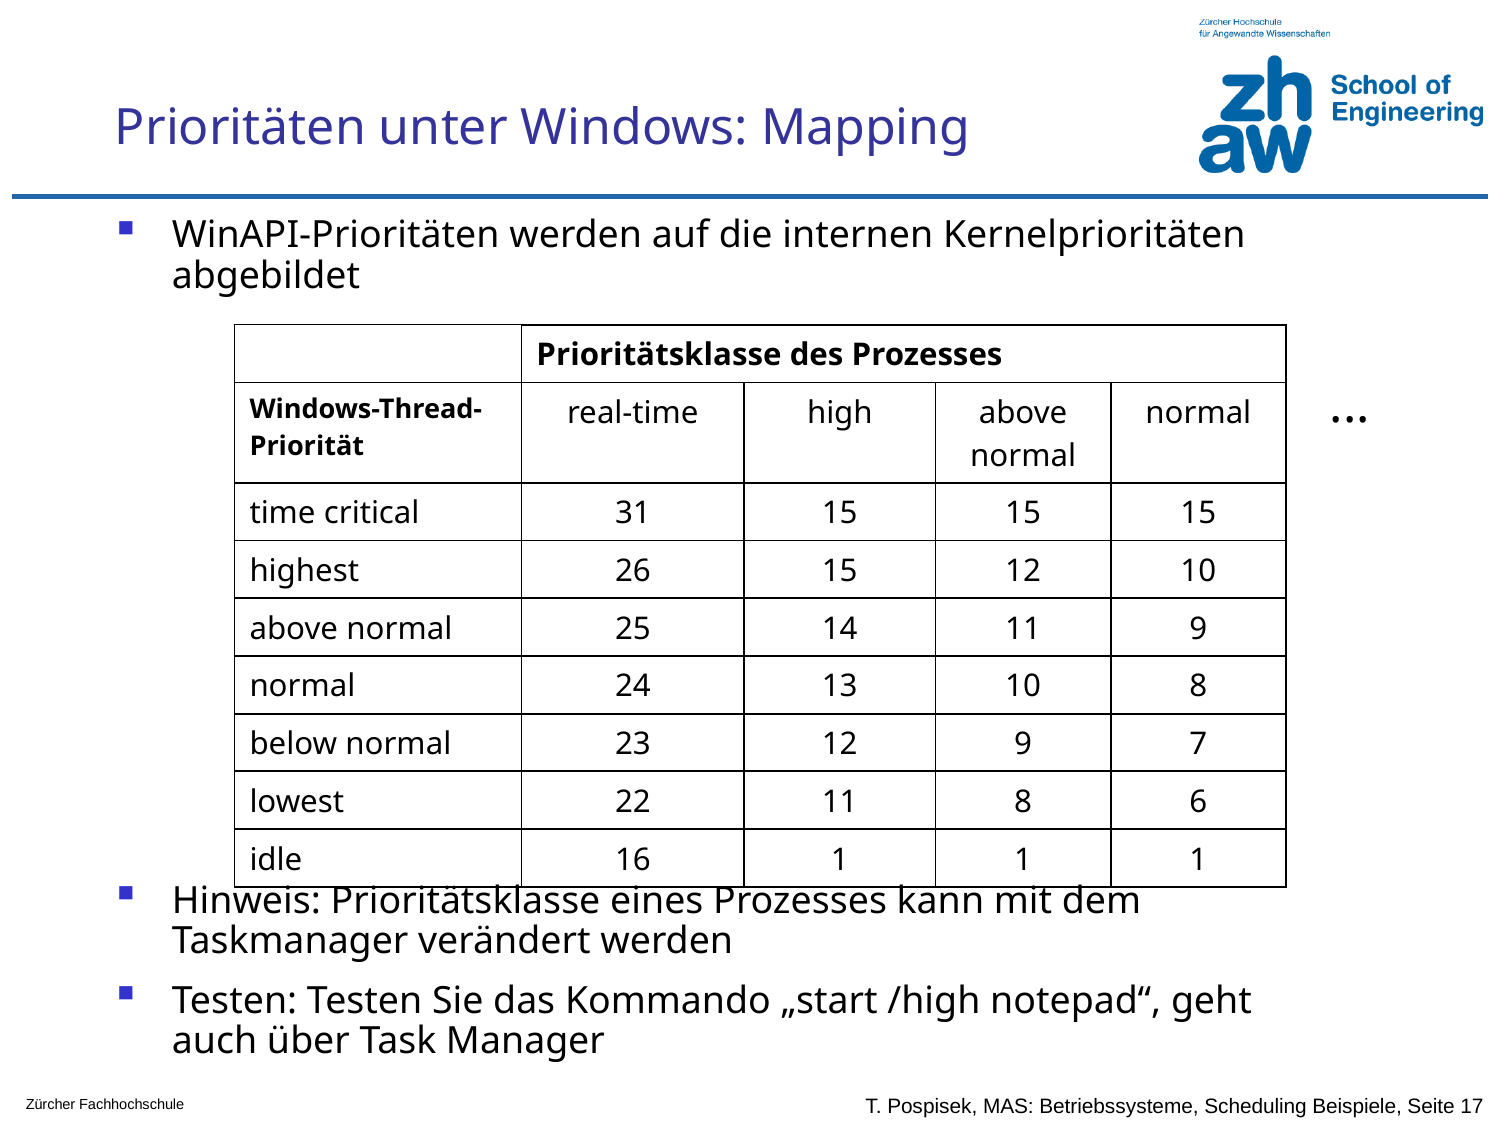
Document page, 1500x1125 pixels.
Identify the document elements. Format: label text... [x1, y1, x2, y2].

table_cell real-time [522, 383, 743, 482]
table_cell below normal [235, 715, 521, 770]
table_cell 8 [1112, 657, 1285, 713]
table_cell highest [235, 541, 521, 597]
table_cell 13 [745, 657, 935, 713]
table_cell 31 [522, 484, 743, 540]
table_cell 1 [936, 830, 1110, 886]
table_cell 15 [936, 484, 1110, 540]
table_cell above normal [235, 599, 521, 655]
table_cell 8 [936, 772, 1110, 828]
table_cell 12 [745, 715, 935, 770]
table_cell lowest [235, 772, 521, 828]
table_cell normal [1112, 383, 1285, 482]
table_cell 1 [1112, 830, 1285, 886]
table_header [235, 325, 521, 382]
picture [1199, 19, 1483, 173]
title Prioritäten unter Windows: Mapping [99, 50, 1379, 163]
table_cell above normal [936, 383, 1110, 482]
table_cell 11 [936, 599, 1110, 655]
table_cell 24 [522, 657, 743, 713]
table_cell 7 [1112, 715, 1285, 770]
table_cell 6 [1112, 772, 1285, 828]
table_cell 12 [936, 541, 1110, 597]
table_cell 15 [1112, 484, 1285, 540]
table_cell 26 [522, 541, 743, 597]
table_cell 9 [1112, 599, 1285, 655]
table_cell 23 [522, 715, 743, 770]
table_cell 11 [745, 772, 935, 828]
table_cell time critical [235, 484, 521, 540]
table_cell high [745, 383, 935, 482]
table_cell 15 [745, 484, 935, 540]
table_cell 10 [1112, 541, 1285, 597]
table_cell 14 [745, 599, 935, 655]
table_cell 16 [522, 830, 743, 886]
table_cell idle [235, 830, 521, 886]
text_box ... [1315, 364, 1386, 440]
table_cell Windows-Thread-Priorität [235, 383, 521, 482]
table_cell 25 [522, 599, 743, 655]
table_cell 22 [522, 772, 743, 828]
list WinAPI-Prioritäten werden auf die internen Kernelprioritäten abgebildet Hinweis: Prioritätsklasse eines Prozesses kann mit dem Taskmanager verändert werden Testen: Testen Sie das Kommando „start /high notepad“, geht auch über Task Manager [100, 208, 1294, 988]
table_cell normal [235, 657, 521, 713]
table_header Prioritätsklasse des Prozesses [522, 326, 1285, 382]
table_cell 15 [745, 541, 935, 597]
table_cell 1 [745, 830, 935, 886]
table_cell 10 [936, 657, 1110, 713]
table_cell 9 [936, 715, 1110, 770]
